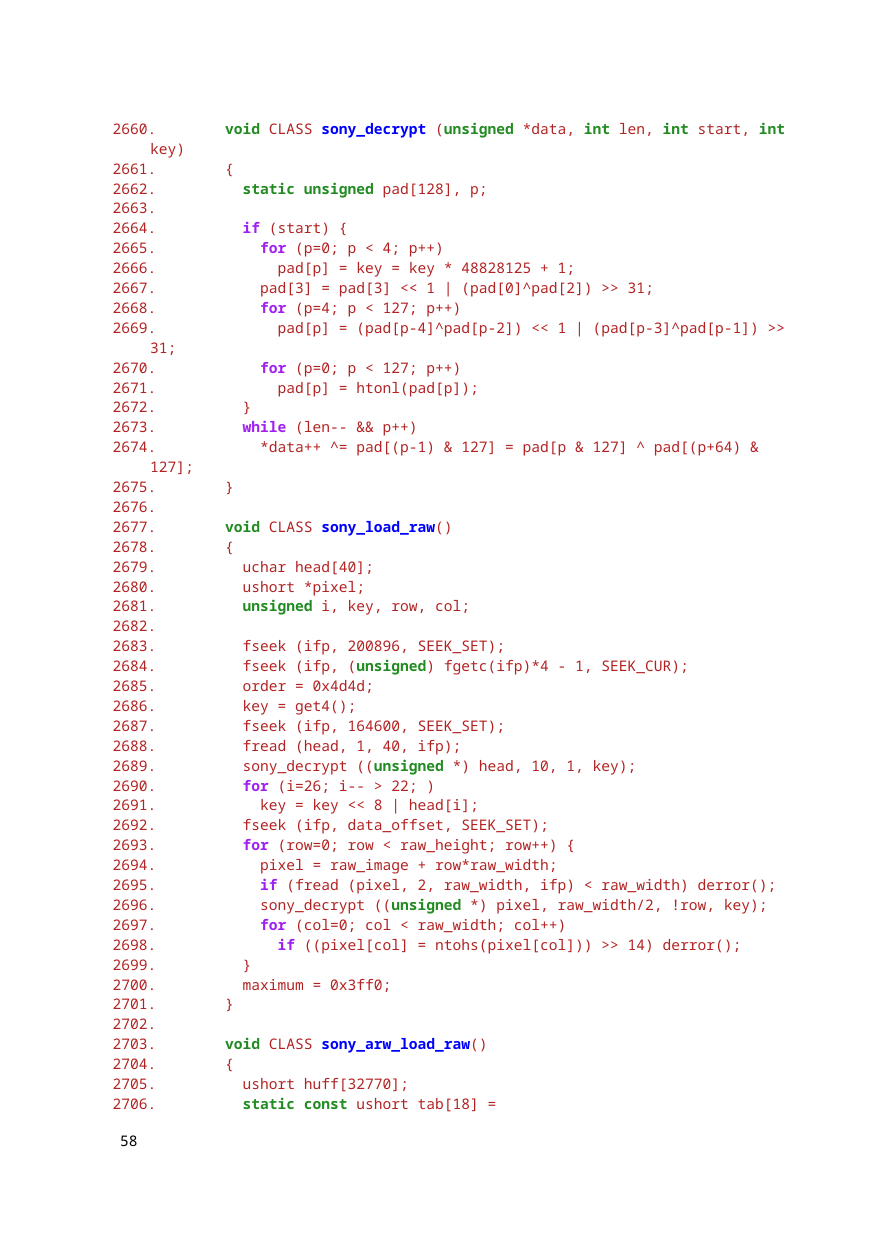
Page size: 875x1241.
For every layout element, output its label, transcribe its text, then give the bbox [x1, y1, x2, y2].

list } [112, 477, 799, 497]
list ushort huff[32770]; [112, 1074, 799, 1094]
list } [112, 397, 799, 417]
list sony_decrypt ((unsigned *) head, 10, 1, key); [112, 755, 799, 775]
list pad[p] = (pad[p-4]^pad[p-2]) << 1 | (pad[p-3]^pad[p-1]) >> 31; [112, 318, 799, 357]
list ushort *pixel; [112, 576, 799, 596]
list void CLASS sony_arw_load_raw() [112, 1034, 799, 1054]
list fseek (ifp, 200896, SEEK_SET); [112, 636, 799, 656]
list } [112, 994, 799, 1014]
list for (row=0; row < raw_height; row++) { [112, 835, 799, 855]
list if (fread (pixel, 2, raw_width, ifp) < raw_width) derror(); [112, 875, 799, 895]
list key = get4(); [112, 696, 799, 716]
list fseek (ifp, data_offset, SEEK_SET); [112, 815, 799, 835]
list key = key << 8 | head[i]; [112, 795, 799, 815]
list if ((pixel[col] = ntohs(pixel[col])) >> 14) derror(); [112, 934, 799, 954]
list { [112, 537, 799, 556]
list for (p=0; p < 4; p++) [112, 238, 799, 258]
list fseek (ifp, 164600, SEEK_SET); [112, 716, 799, 736]
list for (p=4; p < 127; p++) [112, 298, 799, 318]
list if (start) { [112, 218, 799, 238]
list { [112, 1054, 799, 1074]
list fread (head, 1, 40, ifp); [112, 736, 799, 755]
list { [112, 158, 799, 178]
list while (len-- && p++) [112, 417, 799, 437]
list fseek (ifp, (unsigned) fgetc(ifp)*4 - 1, SEEK_CUR); [112, 656, 799, 676]
list } [112, 954, 799, 974]
list uchar head[40]; [112, 556, 799, 576]
list static const ushort tab[18] = [112, 1094, 799, 1113]
list pad[p] = key = key * 48828125 + 1; [112, 258, 799, 278]
list pixel = raw_image + row*raw_width; [112, 855, 799, 875]
list pad[3] = pad[3] << 1 | (pad[0]^pad[2]) >> 31; [112, 278, 799, 298]
list pad[p] = htonl(pad[p]); [112, 377, 799, 397]
list for (col=0; col < raw_width; col++) [112, 914, 799, 934]
list maximum = 0x3ff0; [112, 974, 799, 994]
list void CLASS sony_load_raw() [112, 517, 799, 537]
list for (i=26; i-- > 22; ) [112, 775, 799, 795]
list sony_decrypt ((unsigned *) pixel, raw_width/2, !row, key); [112, 895, 799, 914]
list order = 0x4d4d; [112, 676, 799, 696]
list *data++ ^= pad[(p-1) & 127] = pad[p & 127] ^ pad[(p+64) & 127]; [112, 437, 799, 477]
list static unsigned pad[128], p; [112, 178, 799, 198]
list unsigned i, key, row, col; [112, 596, 799, 616]
list void CLASS sony_decrypt (unsigned *data, int len, int start, int key) [112, 119, 799, 158]
list for (p=0; p < 127; p++) [112, 357, 799, 377]
